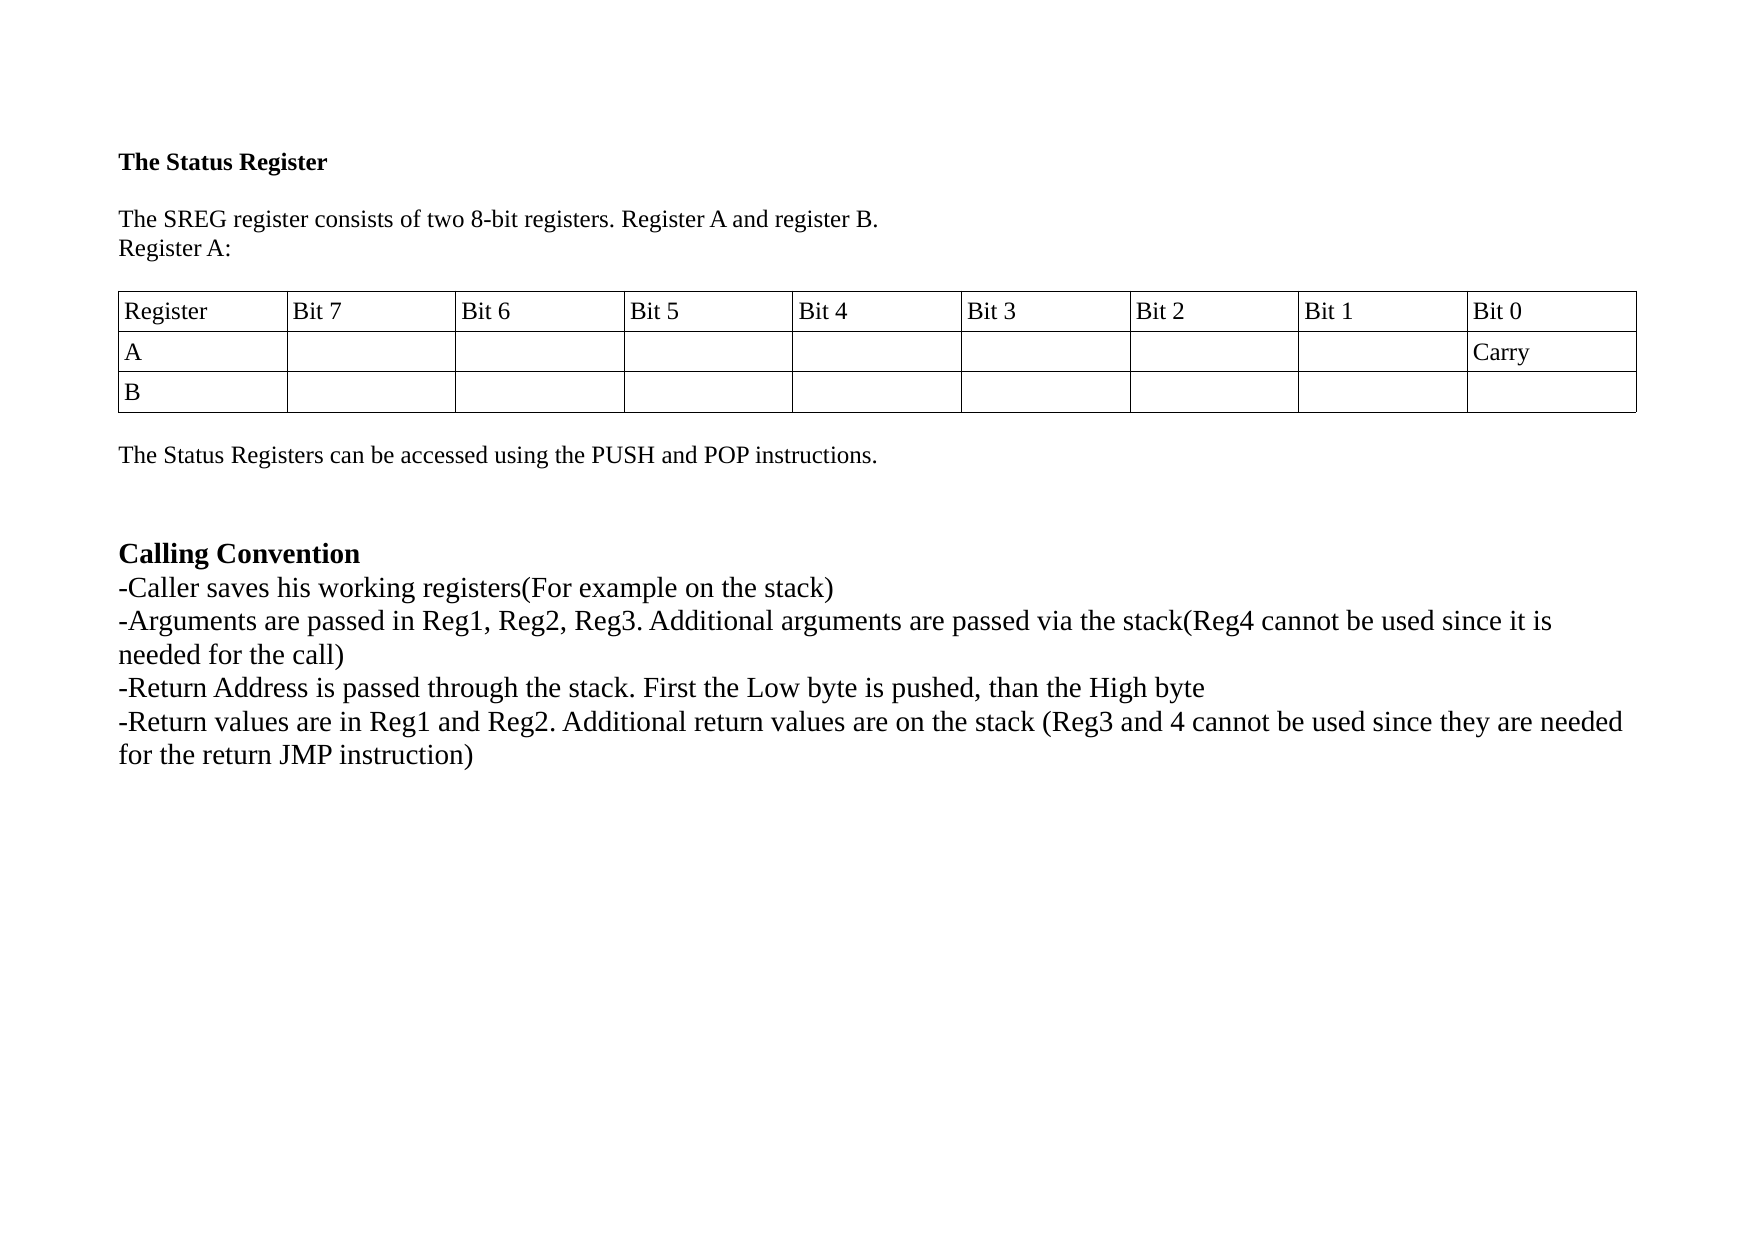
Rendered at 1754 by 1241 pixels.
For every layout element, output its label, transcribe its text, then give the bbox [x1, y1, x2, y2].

table_cell [288, 372, 455, 412]
text Register A: [118, 233, 1636, 262]
table_cell [456, 332, 624, 371]
text -Return Address is passed through the stack. First the Low byte is pushed, than the High byte [118, 670, 1636, 704]
text The Status Registers can be accessed using the PUSH and POP instructions. [118, 440, 1636, 469]
table_cell [962, 332, 1130, 371]
text The Status Register [118, 147, 1636, 176]
table_cell [1131, 372, 1298, 412]
text Calling Convention [118, 536, 1636, 570]
table_cell [625, 372, 792, 412]
text -Caller saves his working registers(For example on the stack) [118, 570, 1636, 603]
table_cell [625, 332, 792, 371]
table_cell [793, 332, 961, 371]
table_cell B [119, 372, 287, 412]
table_cell [1299, 332, 1467, 371]
table_header Bit 6 [456, 292, 624, 331]
table_header Bit 4 [793, 292, 961, 331]
text The SREG register consists of two 8-bit registers. Register A and register B. [118, 204, 1636, 233]
text -Return values are in Reg1 and Reg2. Additional return values are on the stack (Reg3 and 4 cannot be used since they are needed for the return JMP instruction) [118, 704, 1636, 771]
table_header Bit 2 [1131, 292, 1298, 331]
table_cell [288, 332, 455, 371]
table_header Bit 1 [1299, 292, 1467, 331]
table_header Bit 7 [288, 292, 455, 331]
text -Arguments are passed in Reg1, Reg2, Reg3. Additional arguments are passed via the stack(Reg4 cannot be used since it is needed for the call) [118, 603, 1636, 670]
table_header Bit 0 [1468, 292, 1636, 331]
table_cell [456, 372, 624, 412]
table_cell [1468, 372, 1636, 412]
table_cell [1131, 332, 1298, 371]
table_header Bit 5 [625, 292, 792, 331]
table_cell [793, 372, 961, 412]
table_cell [962, 372, 1130, 412]
table_cell A [119, 332, 287, 371]
table_cell Carry [1468, 332, 1636, 371]
table_cell [1299, 372, 1467, 412]
table_header Bit 3 [962, 292, 1130, 331]
table_header Register [119, 292, 287, 331]
